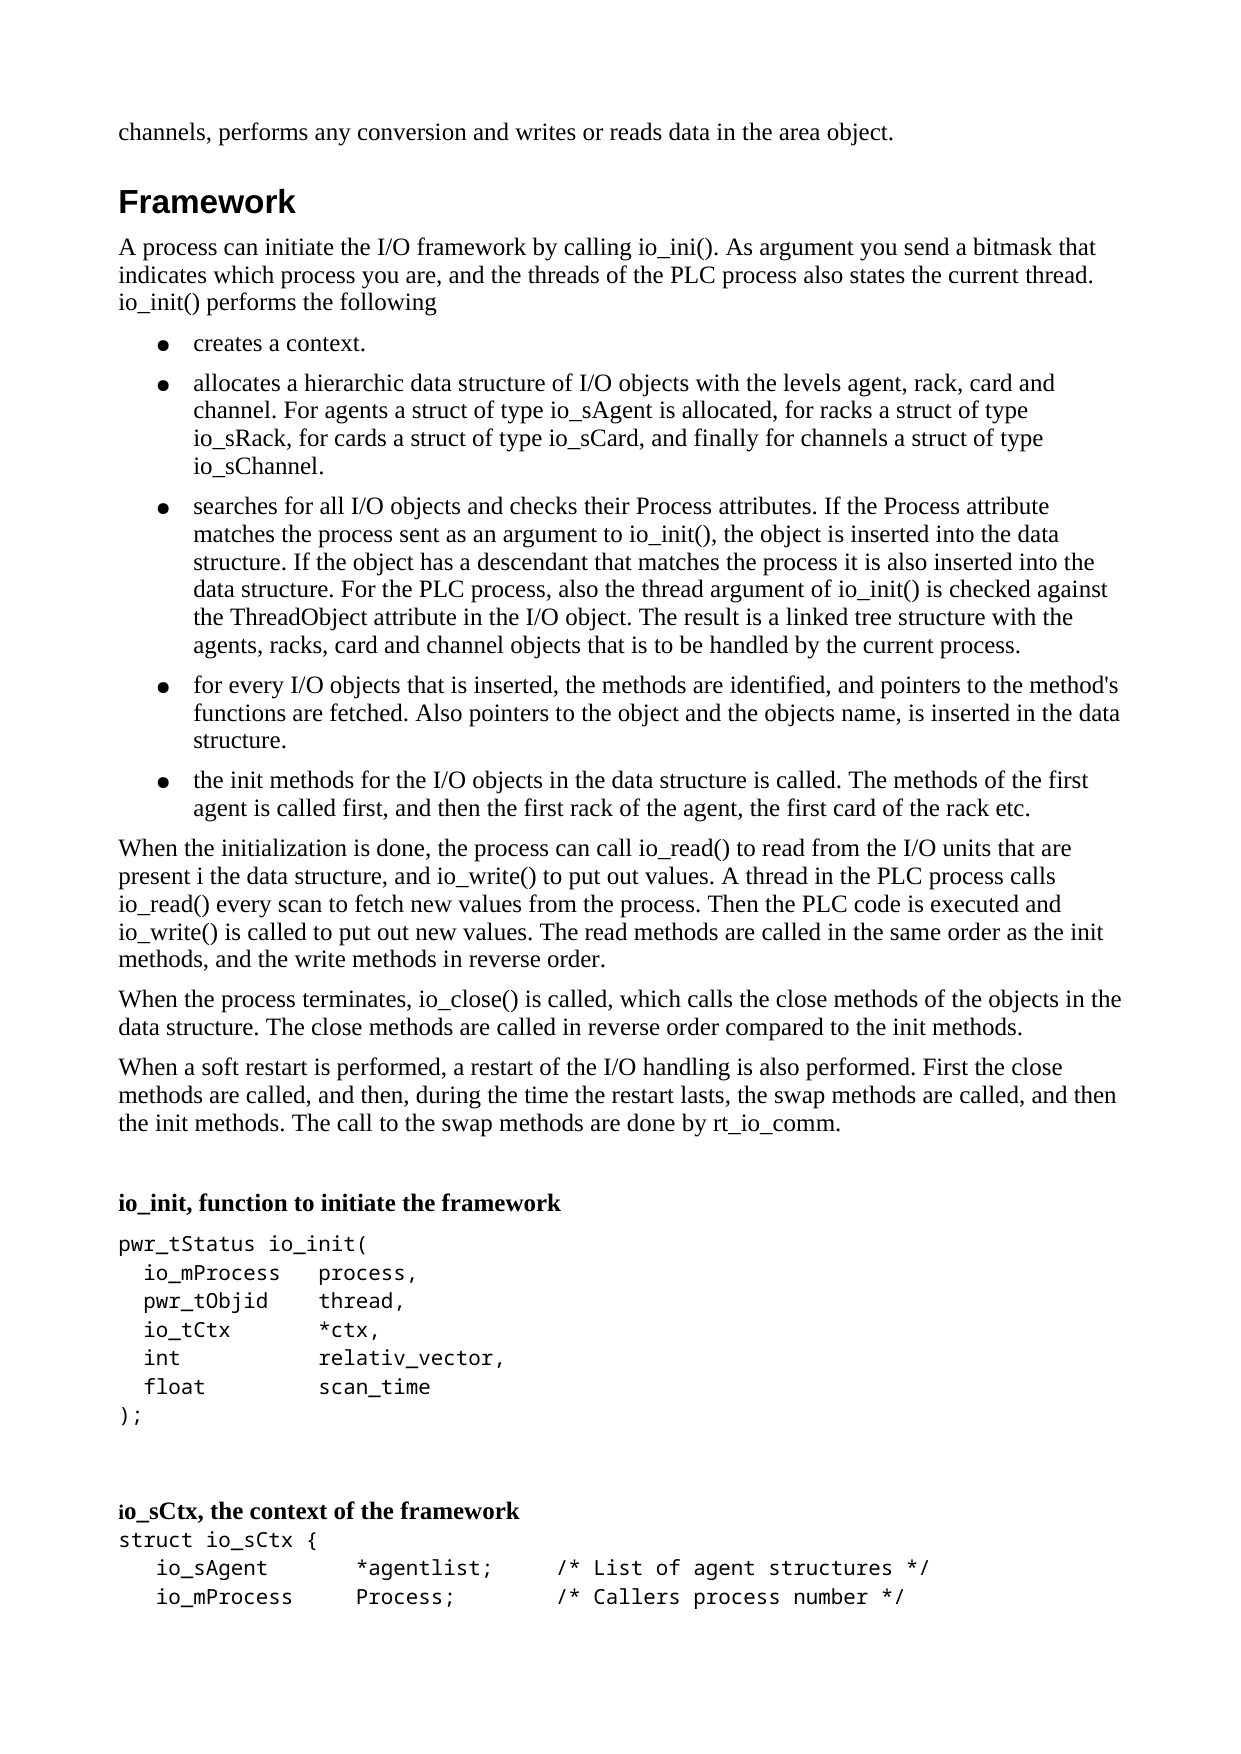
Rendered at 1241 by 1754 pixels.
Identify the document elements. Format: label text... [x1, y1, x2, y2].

text io_mProcess process, [118, 1258, 1122, 1286]
text A process can initiate the I/O framework by calling io_ini(). As argument you send a bitmask that indicates which process you are, and the threads of the PLC process also states the current thread. io_init() performs the following [118, 233, 1122, 316]
list creates a context. [156, 329, 1122, 356]
text When a soft restart is performed, a restart of the I/O handling is also performed. First the close methods are called, and then, during the time the restart lasts, the swap methods are called, and then the init methods. The call to the swap methods are done by rt_io_comm. [118, 1053, 1122, 1137]
subtitle Framework [118, 183, 1122, 221]
text ); [118, 1400, 1122, 1429]
text io_sCtx, the context of the framework [118, 1497, 1122, 1525]
text float scan_time [118, 1372, 1122, 1400]
text io_sAgent *agentlist; /* List of agent structures */ [118, 1553, 1122, 1582]
text io_mProcess Process; /* Callers process number */ [118, 1582, 1122, 1610]
list allocates a hierarchic data structure of I/O objects with the levels agent, rack, card and channel. For agents a struct of type io_sAgent is allocated, for racks a struct of type io_sRack, for cards a struct of type io_sCard, and finally for channels a struct of type io_sChannel. [156, 369, 1122, 480]
text When the initialization is done, the process can call io_read() to read from the I/O units that are present i the data structure, and io_write() to put out values. A thread in the PLC process calls io_read() every scan to fetch new values from the process. Then the PLC code is executed and io_write() is called to put out new values. The read methods are called in the same order as the init methods, and the write methods in reverse order. [118, 834, 1122, 973]
text channels, performs any conversion and writes or reads data in the area object. [118, 118, 1122, 146]
text struct io_sCtx { [118, 1525, 1122, 1553]
text pwr_tObjid thread, [118, 1286, 1122, 1315]
text io_tCtx *ctx, [118, 1315, 1122, 1343]
text int relativ_vector, [118, 1343, 1122, 1372]
text io_init, function to initiate the framework [118, 1189, 1122, 1217]
list searches for all I/O objects and checks their Process attributes. If the Process attribute matches the process sent as an argument to io_init(), the object is inserted into the data structure. If the object has a descendant that matches the process it is also inserted into the data structure. For the PLC process, also the thread argument of io_init() is checked against the ThreadObject attribute in the I/O object. The result is a linked tree structure with the agents, racks, card and channel objects that is to be handled by the current process. [156, 492, 1122, 658]
list for every I/O objects that is inserted, the methods are identified, and pointers to the method's functions are fetched. Also pointers to the object and the objects name, is inserted in the data structure. [156, 671, 1122, 754]
list the init methods for the I/O objects in the data structure is called. The methods of the first agent is called first, and then the first rack of the agent, the first card of the rack etc. [156, 767, 1122, 822]
text pwr_tStatus io_init( [118, 1229, 1122, 1258]
text When the process terminates, io_close() is called, which calls the close methods of the objects in the data structure. The close methods are called in reverse order compared to the init methods. [118, 986, 1122, 1041]
